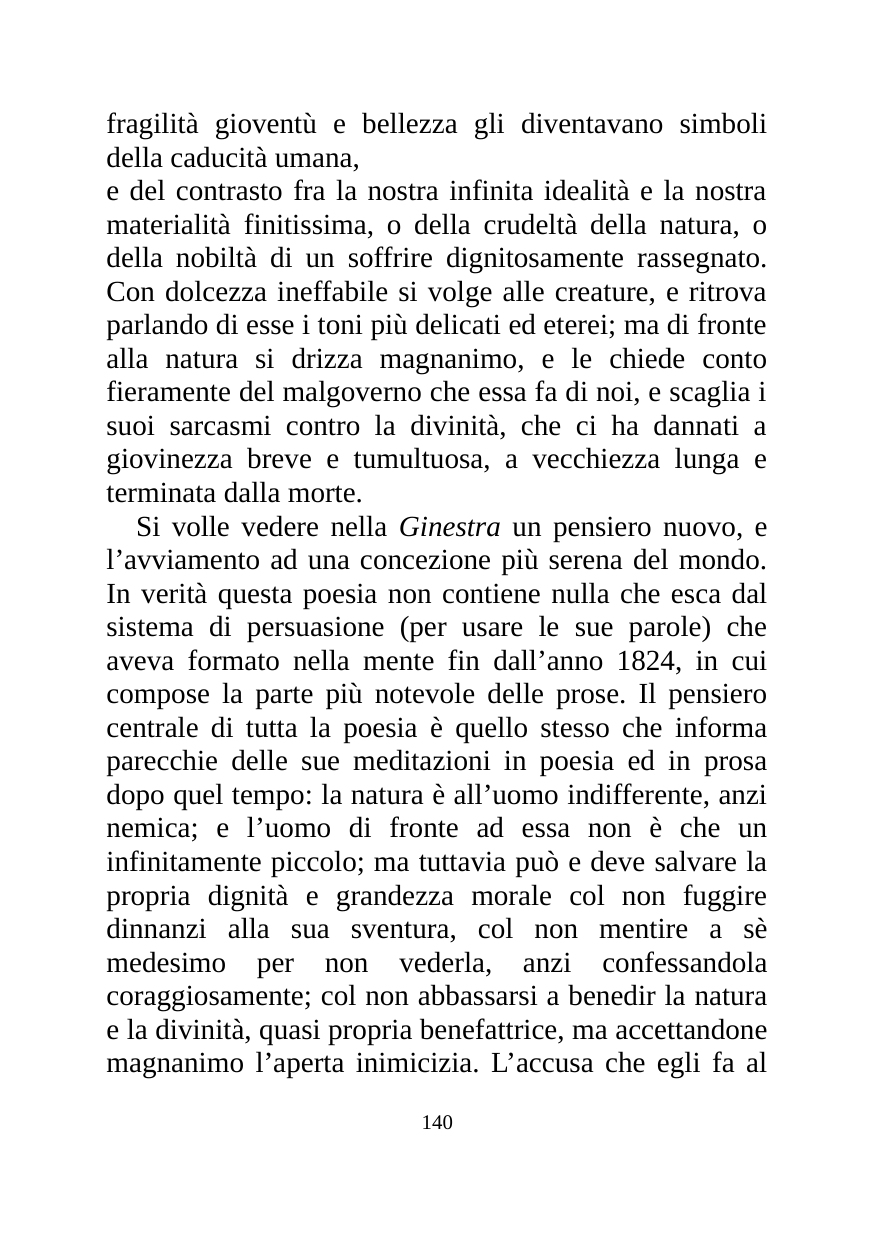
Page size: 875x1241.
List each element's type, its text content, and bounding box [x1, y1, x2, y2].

text e del contrasto fra la nostra infinita idealità e la nostra materialità finitissima, o della crudeltà della natura, o della nobiltà di un soffrire dignitosamente rassegnato. Con dolcezza ineffabile si volge alle creature, e ritrova parlando di esse i toni più delicati ed eterei; ma di fronte alla natura si drizza magnanimo, e le chiede conto fieramente del malgoverno che essa fa di noi, e scaglia i suoi sarcasmi contro la divinità, che ci ha dannati a giovinezza breve e tumultuosa, a vecchiezza lunga e terminata dalla morte. [106, 173, 768, 509]
text Si volle vedere nella Ginestra un pensiero nuovo, e l’avviamento ad una concezione più serena del mondo. In verità questa poesia non contiene nulla che esca dal sistema di persuasione (per usare le sue parole) che aveva formato nella mente fin dall’anno 1824, in cui compose la parte più notevole delle prose. Il pensiero centrale di tutta la poesia è quello stesso che informa parecchie delle sue meditazioni in poesia ed in prosa dopo quel tempo: la natura è all’uomo indifferente, anzi nemica; e l’uomo di fronte ad essa non è che un infinitamente piccolo; ma tuttavia può e deve salvare la propria dignità e grandezza morale col non fuggire dinnanzi alla sua sventura, col non mentire a sè medesimo per non vederla, anzi confessandola coraggiosamente; col non abbassarsi a benedir la natura e la divinità, quasi propria benefattrice, ma accettandone magnanimo l’aperta inimicizia. L’accusa che egli fa al [106, 509, 768, 1079]
text fragilità gioventù e bellezza gli diventavano simboli della caducità umana, [106, 106, 768, 173]
